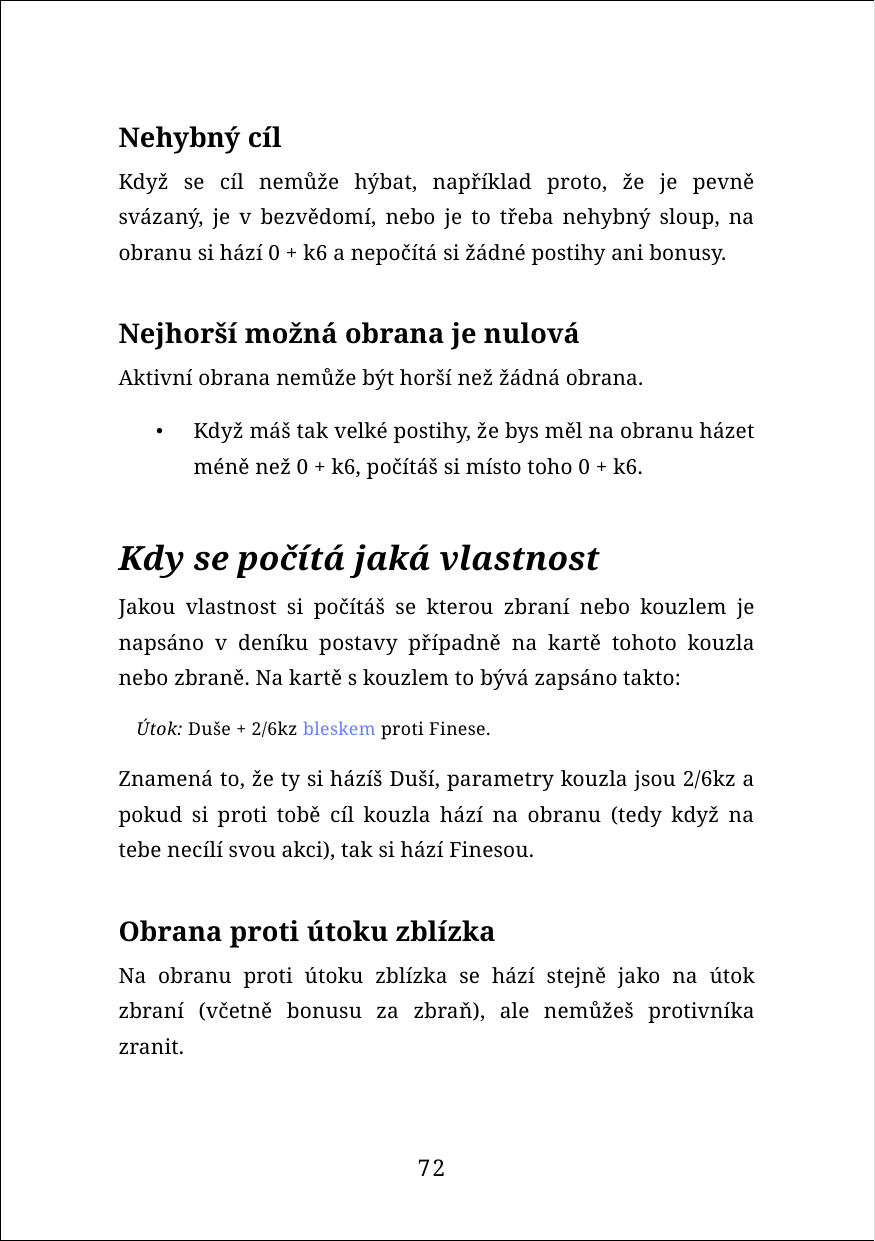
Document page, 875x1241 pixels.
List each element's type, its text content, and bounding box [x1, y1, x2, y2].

subtitle Obrana proti útoku zblízka [118, 912, 756, 949]
text Aktivní obrana nemůže být horší než žádná obrana. [118, 363, 756, 392]
text Když se cíl nemůže hýbat, například proto, že je pevně svázaný, je v bezvědomí, nebo je to třeba nehybný sloup, na obranu si hází 0 + k6 a nepočítá si žádné postihy ani bonusy. [118, 167, 756, 266]
subtitle Nejhorší možná obrana je nulová [118, 315, 756, 352]
text Útok: Duše + 2/6kz bleskem proti Finese. [136, 716, 756, 741]
text Jakou vlastnost si počítáš se kterou zbraní nebo kouzlem je napsáno v deníku postavy případně na kartě tohoto kouzla nebo zbraně. Na kartě s kouzlem to bývá zapsáno takto: [118, 592, 756, 692]
text Znamená to, že ty si házíš Duší, parametry kouzla jsou 2/6kz a pokud si proti tobě cíl kouzla hází na obranu (tedy když na tebe necílí svou akci), tak si hází Finesou. [118, 764, 756, 864]
subtitle Nehybný cíl [118, 118, 756, 155]
list Když máš tak velké postihy, že bys měl na obranu házet méně než 0 + k6, počítáš si místo toho 0 + k6. [156, 417, 756, 481]
subtitle Kdy se počítá jaká vlastnost [118, 535, 756, 580]
text Na obranu proti útoku zblízka se hází stejně jako na útok zbraní (včetně bonusu za zbraň), ale nemůžeš protivníka zranit. [118, 961, 756, 1060]
